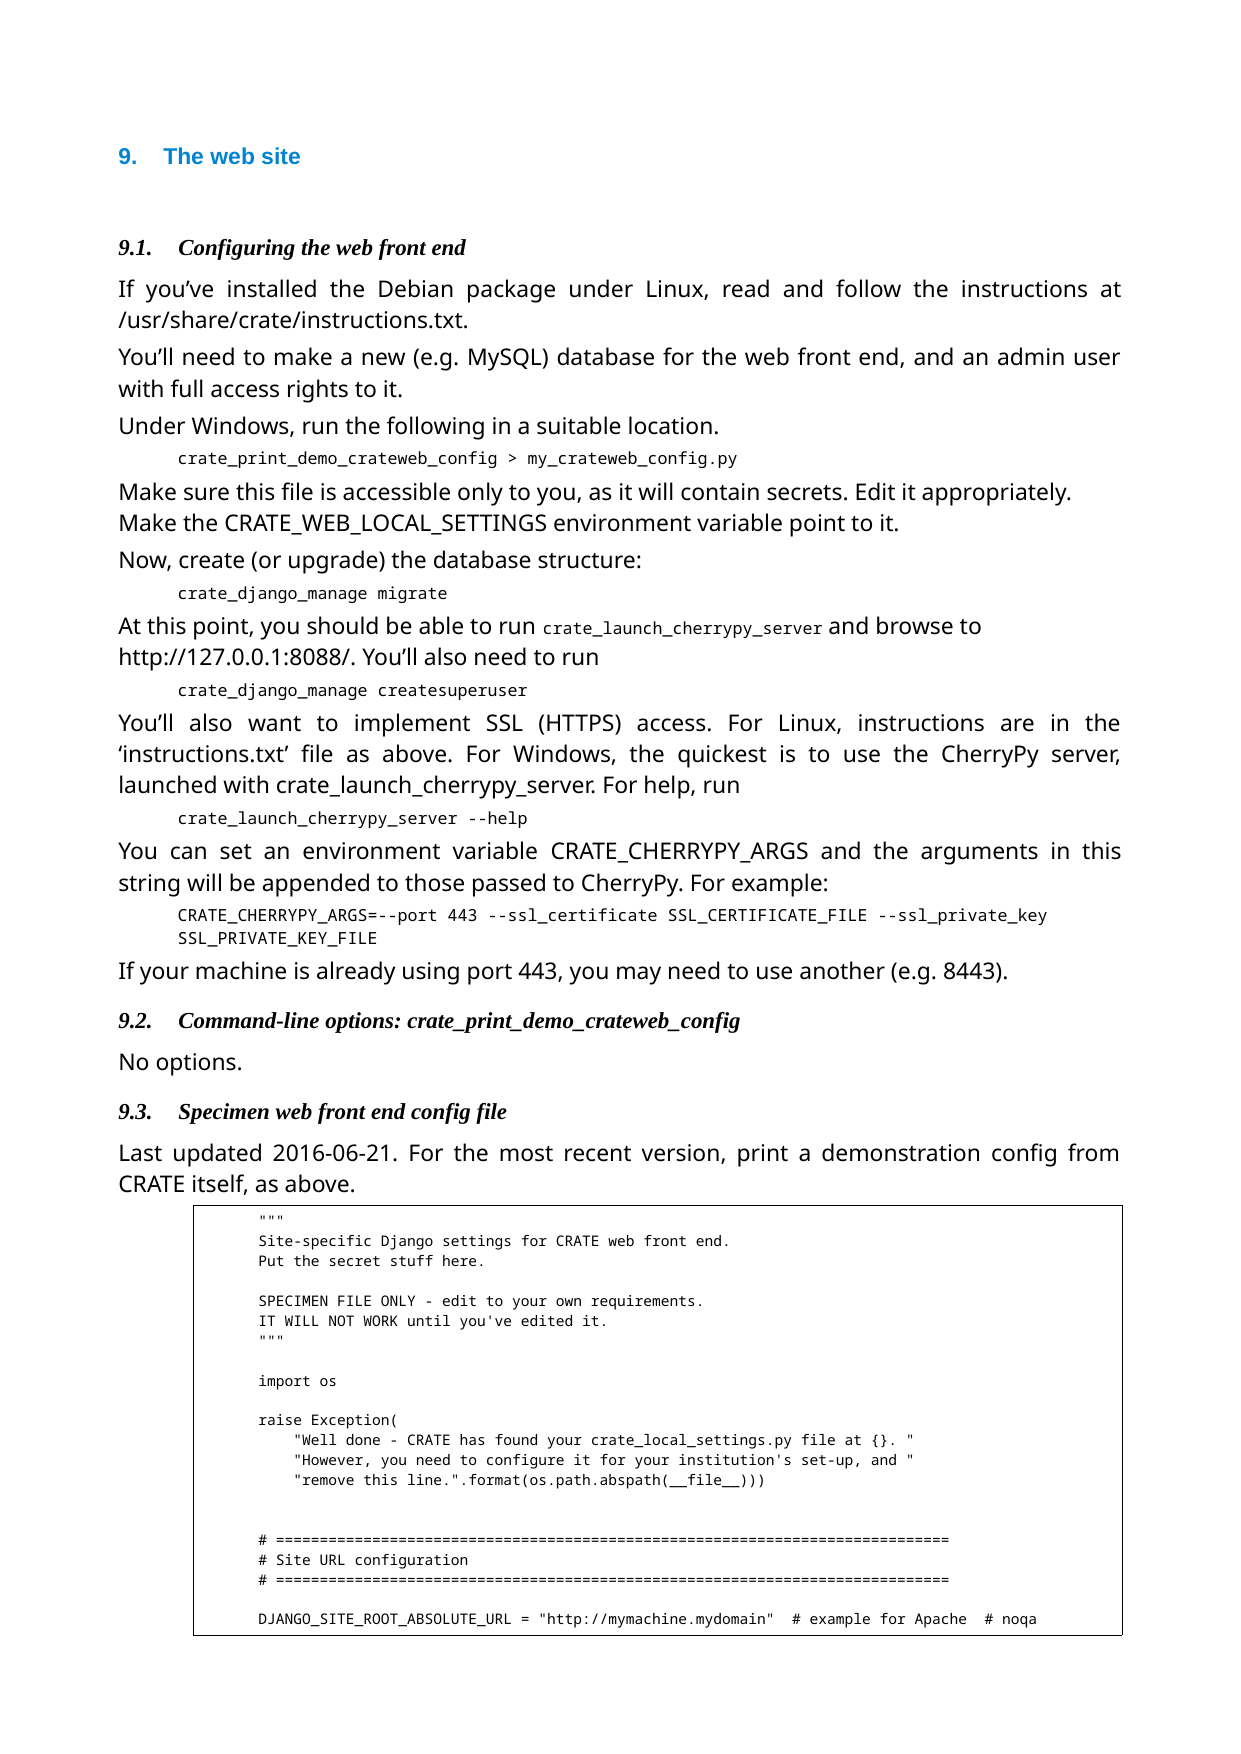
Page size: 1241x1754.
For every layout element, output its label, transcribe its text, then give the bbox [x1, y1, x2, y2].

table_header """ Site-specific Django settings for CRATE web front end. Put the secret stuff here. SPECIMEN FILE ONLY - edit to your own requirements. IT WILL NOT WORK until you've edited it. """ import os raise Exception( "Well done - CRATE has found your crate_local_settings.py file at {}. " "However, you need to configure it for your institution's set-up, and " "remove this line.".format(os.path.abspath(__file__))) # ============================================================================= # Site URL configuration # ============================================================================= DJANGO_SITE_ROOT_ABSOLUTE_URL = "http://mymachine.mydomain" # example for Apache # noqa [194, 1206, 1122, 1635]
text crate_print_demo_crateweb_config > my_crateweb_config.py [177, 447, 1122, 470]
text crate_launch_cherrypy_server --help [177, 807, 1122, 829]
text At this point, you should be able to run crate_launch_cherrypy_server and browse to http://127.0.0.1:8088/. You’ll also need to run [118, 610, 1122, 672]
text If your machine is already using port 443, you may need to use another (e.g. 8443). [118, 955, 1122, 986]
text You can set an environment variable CRATE_CHERRYPY_ARGS and the arguments in this string will be appended to those passed to CherryPy. For example: [118, 835, 1122, 898]
subtitle The web site [118, 143, 1122, 169]
text You’ll also want to implement SSL (HTTPS) access. For Linux, instructions are in the ‘instructions.txt’ file as above. For Windows, the quickest is to use the CherryPy server, launched with crate_launch_cherrypy_server. For help, run [118, 707, 1122, 801]
text Last updated 2016-06-21. For the most recent version, print a demonstration config from CRATE itself, as above. [118, 1137, 1122, 1199]
subtitle Configuring the web front end [118, 234, 1122, 260]
text No options. [118, 1046, 1122, 1077]
text If you’ve installed the Debian package under Linux, read and follow the instructions at /usr/share/crate/instructions.txt. [118, 273, 1122, 335]
text crate_django_manage createsuperuser [177, 678, 1122, 701]
text crate_django_manage migrate [177, 581, 1122, 604]
subtitle Command-line options: crate_print_demo_crateweb_config [118, 1007, 1122, 1033]
text You’ll need to make a new (e.g. MySQL) database for the web front end, and an admin user with full access rights to it. [118, 341, 1122, 404]
text Now, create (or upgrade) the database structure: [118, 544, 1122, 575]
text Under Windows, run the following in a suitable location. [118, 410, 1122, 441]
subtitle Specimen web front end config file [118, 1098, 1122, 1124]
text CRATE_CHERRYPY_ARGS=--port 443 --ssl_certificate SSL_CERTIFICATE_FILE --ssl_private_key SSL_PRIVATE_KEY_FILE [177, 904, 1122, 949]
text Make sure this file is accessible only to you, as it will contain secrets. Edit it appropriately. Make the CRATE_WEB_LOCAL_SETTINGS environment variable point to it. [118, 476, 1122, 538]
